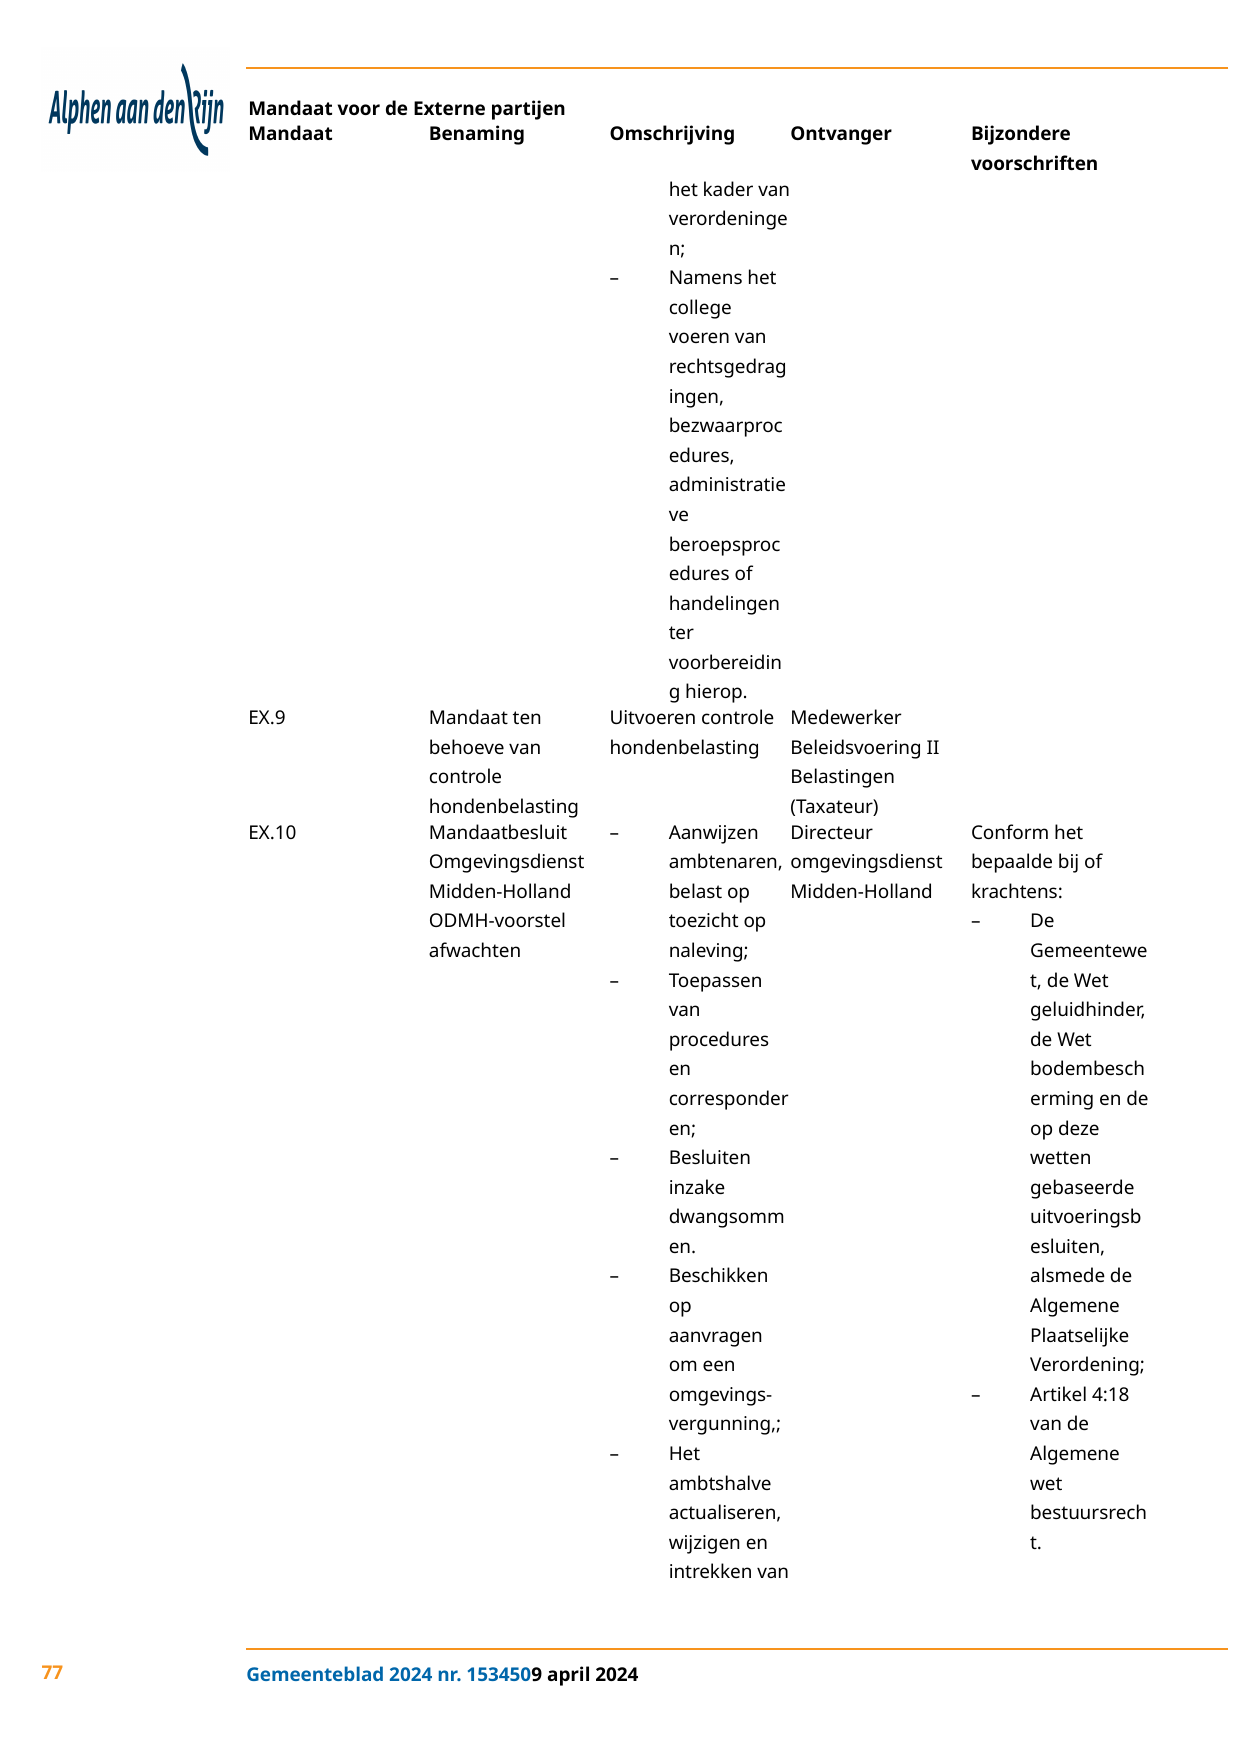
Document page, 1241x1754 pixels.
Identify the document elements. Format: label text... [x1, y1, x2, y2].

table_cell Bijzondere voorschriften [971, 121, 1152, 176]
table_cell Aanwijzen ambtenaren, belast op toezicht op naleving; Toepassen van procedures en corresponderen; Besluiten inzake dwangsommen. Beschikken op aanvragen om een omgevings-vergunning,; Het ambtshalve actualiseren, wijzigen en intrekken van [609, 819, 790, 1584]
table_cell [971, 176, 1152, 704]
table_cell [790, 176, 971, 704]
table_cell [971, 705, 1152, 819]
table_cell Uitvoeren controle hondenbelasting [609, 705, 790, 819]
table_header Mandaat voor de Externe partijen [248, 95, 1152, 121]
table_cell Benaming [429, 121, 609, 176]
table_cell het kader van verordeningen; Namens het college voeren van rechtsgedragingen, bezwaarprocedures, administratieve beroepsprocedures of handelingen ter voorbereiding hierop. [609, 176, 790, 704]
table_cell Ontvanger [790, 121, 971, 176]
table_cell Omschrijving [609, 121, 790, 176]
table_cell Mandaat ten behoeve van controle hondenbelasting [429, 705, 609, 819]
table_cell Mandaatbesluit Omgevingsdienst Midden-Holland ODMH-voorstel afwachten [429, 819, 609, 1584]
table_cell [248, 176, 429, 704]
picture [41, 47, 231, 172]
table_cell EX.10 [248, 819, 429, 1584]
table_cell Conform het bepaalde bij of krachtens: De Gemeentewet, de Wet geluidhinder, de Wet bodembescherming en de op deze wetten gebaseerde uitvoeringsbesluiten, alsmede de Algemene Plaatselijke Verordening; Artikel 4:18 van de Algemene wet bestuursrecht. [971, 819, 1152, 1584]
table_cell Directeur omgevingsdienst Midden-Holland [790, 819, 971, 1584]
table_cell [429, 176, 609, 704]
table_cell Medewerker Beleidsvoering II Belastingen (Taxateur) [790, 705, 971, 819]
table_cell EX.9 [248, 705, 429, 819]
table_cell Mandaat [248, 121, 429, 176]
